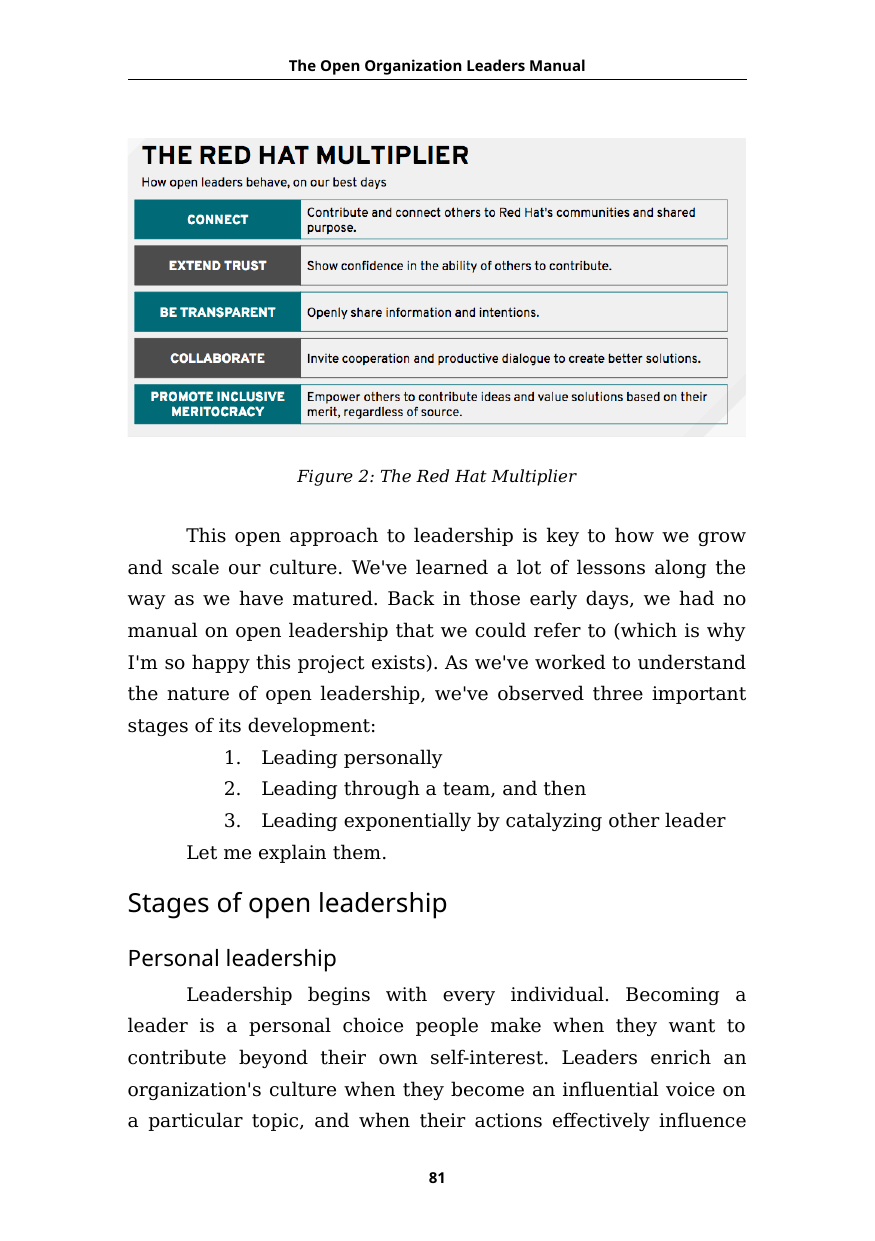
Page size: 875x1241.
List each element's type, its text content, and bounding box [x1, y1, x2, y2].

text This open approach to leadership is key to how we grow and scale our culture. We've learned a lot of lessons along the way as we have matured. Back in those early days, we had no manual on open leadership that we could refer to (which is why I'm so happy this project exists). As we've worked to understand the nature of open leadership, we've observed three important stages of its development: [127, 525, 747, 737]
text Leadership begins with every individual. Becoming a leader is a personal choice people make when they want to contribute beyond their own self-interest. Leaders enrich an organization's culture when they become an influential voice on a particular topic, and when their actions effectively influence [127, 984, 747, 1132]
text Figure 2: The Red Hat Multiplier [127, 467, 747, 486]
list Leading personally [223, 747, 747, 769]
subtitle Personal leadership [127, 946, 747, 972]
text Let me explain them. [127, 842, 747, 864]
list Leading exponentially by catalyzing other leader [223, 810, 747, 832]
subtitle Stages of open leadership [127, 888, 747, 919]
list Leading through a team, and then [223, 778, 747, 800]
picture [127, 138, 746, 437]
